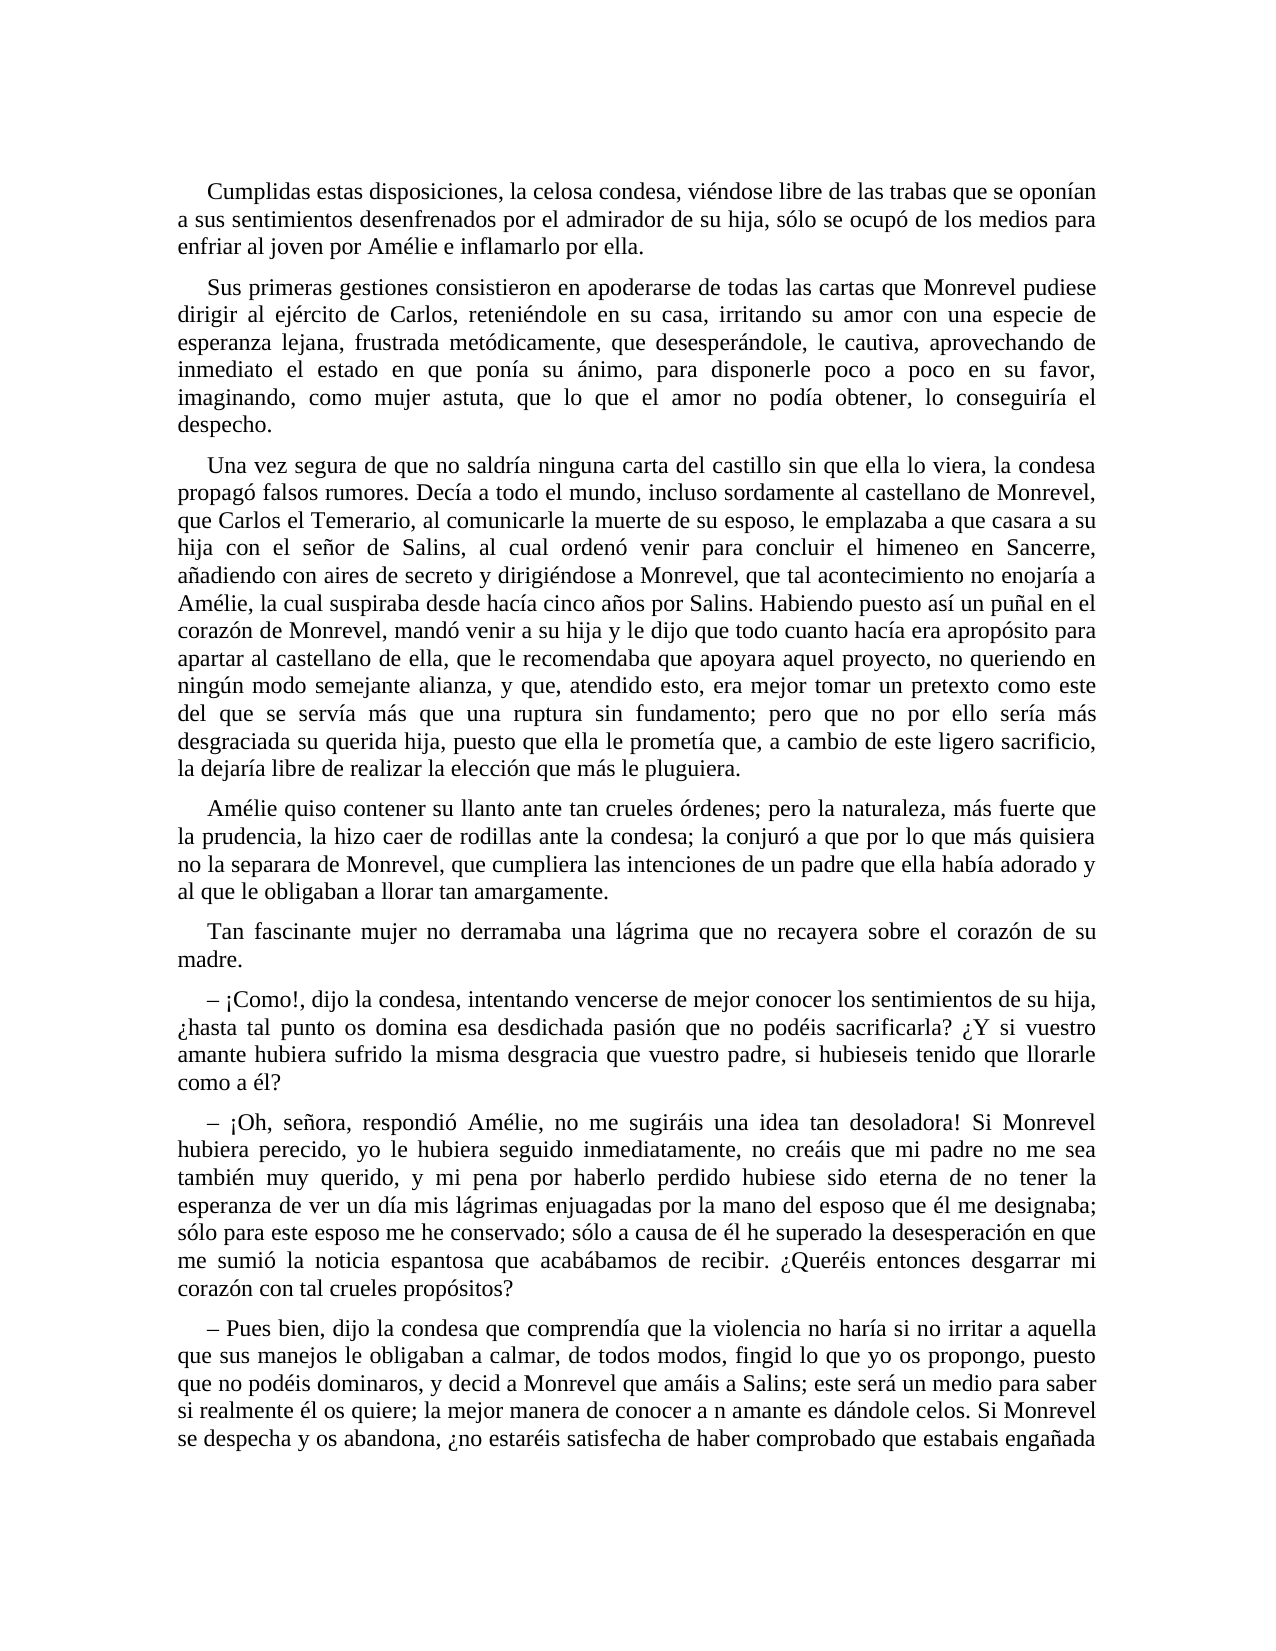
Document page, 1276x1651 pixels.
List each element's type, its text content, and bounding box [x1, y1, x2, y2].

text – Pues bien, dijo la condesa que comprendía que la violencia no haría si no irritar a aquella que sus manejos le obligaban a calmar, de todos modos, fingid lo que yo os propongo, puesto que no podéis dominaros, y decid a Monrevel que amáis a Salins; este será un medio para saber si realmente él os quiere; la mejor manera de conocer a n amante es dándole celos. Si Monrevel se despecha y os abandona, ¿no estaréis satisfecha de haber comprobado que estabais engañada [177, 1314, 1098, 1452]
text – ¡Oh, señora, respondió Amélie, no me sugiráis una idea tan desoladora! Si Monrevel hubiera perecido, yo le hubiera seguido inmediatamente, no creáis que mi padre no me sea también muy querido, y mi pena por haberlo perdido hubiese sido eterna de no tener la esperanza de ver un día mis lágrimas enjuagadas por la mano del esposo que él me designaba; sólo para este esposo me he conservado; sólo a causa de él he superado la desesperación en que me sumió la noticia espantosa que acabábamos de recibir. ¿Queréis entonces desgarrar mi corazón con tal crueles propósitos? [177, 1108, 1098, 1301]
text Tan fascinante mujer no derramaba una lágrima que no recayera sobre el corazón de su madre. [177, 917, 1098, 972]
text – ¡Como!, dijo la condesa, intentando vencerse de mejor conocer los sentimientos de su hija, ¿hasta tal punto os domina esa desdichada pasión que no podéis sacrificarla? ¿Y si vuestro amante hubiera sufrido la misma desgracia que vuestro padre, si hubieseis tenido que llorarle como a él? [177, 985, 1098, 1095]
text Amélie quiso contener su llanto ante tan crueles órdenes; pero la naturaleza, más fuerte que la prudencia, la hizo caer de rodillas ante la condesa; la conjuró a que por lo que más quisiera no la separara de Monrevel, que cumpliera las intenciones de un padre que ella había adorado y al que le obligaban a llorar tan amargamente. [177, 794, 1098, 905]
text Una vez segura de que no saldría ninguna carta del castillo sin que ella lo viera, la condesa propagó falsos rumores. Decía a todo el mundo, incluso sordamente al castellano de Monrevel, que Carlos el Temerario, al comunicarle la muerte de su esposo, le emplazaba a que casara a su hija con el señor de Salins, al cual ordenó venir para concluir el himeneo en Sancerre, añadiendo con aires de secreto y dirigiéndose a Monrevel, que tal acontecimiento no enojaría a Amélie, la cual suspiraba desde hacía cinco años por Salins. Habiendo puesto así un puñal en el corazón de Monrevel, mandó venir a su hija y le dijo que todo cuanto hacía era apropósito para apartar al castellano de ella, que le recomendaba que apoyara aquel proyecto, no queriendo en ningún modo semejante alianza, y que, atendido esto, era mejor tomar un pretexto como este del que se servía más que una ruptura sin fundamento; pero que no por ello sería más desgraciada su querida hija, puesto que ella le prometía que, a cambio de este ligero sacrificio, la dejaría libre de realizar la elección que más le pluguiera. [177, 451, 1098, 782]
text Sus primeras gestiones consistieron en apoderarse de todas las cartas que Monrevel pudiese dirigir al ejército de Carlos, reteniéndole en su casa, irritando su amor con una especie de esperanza lejana, frustrada metódicamente, que desesperándole, le cautiva, aprovechando de inmediato el estado en que ponía su ánimo, para disponerle poco a poco en su favor, imaginando, como mujer astuta, que lo que el amor no podía obtener, lo conseguiría el despecho. [177, 272, 1098, 438]
text Cumplidas estas disposiciones, la celosa condesa, viéndose libre de las trabas que se oponían a sus sentimientos desenfrenados por el admirador de su hija, sólo se ocupó de los medios para enfriar al joven por Amélie e inflamarlo por ella. [177, 177, 1098, 260]
